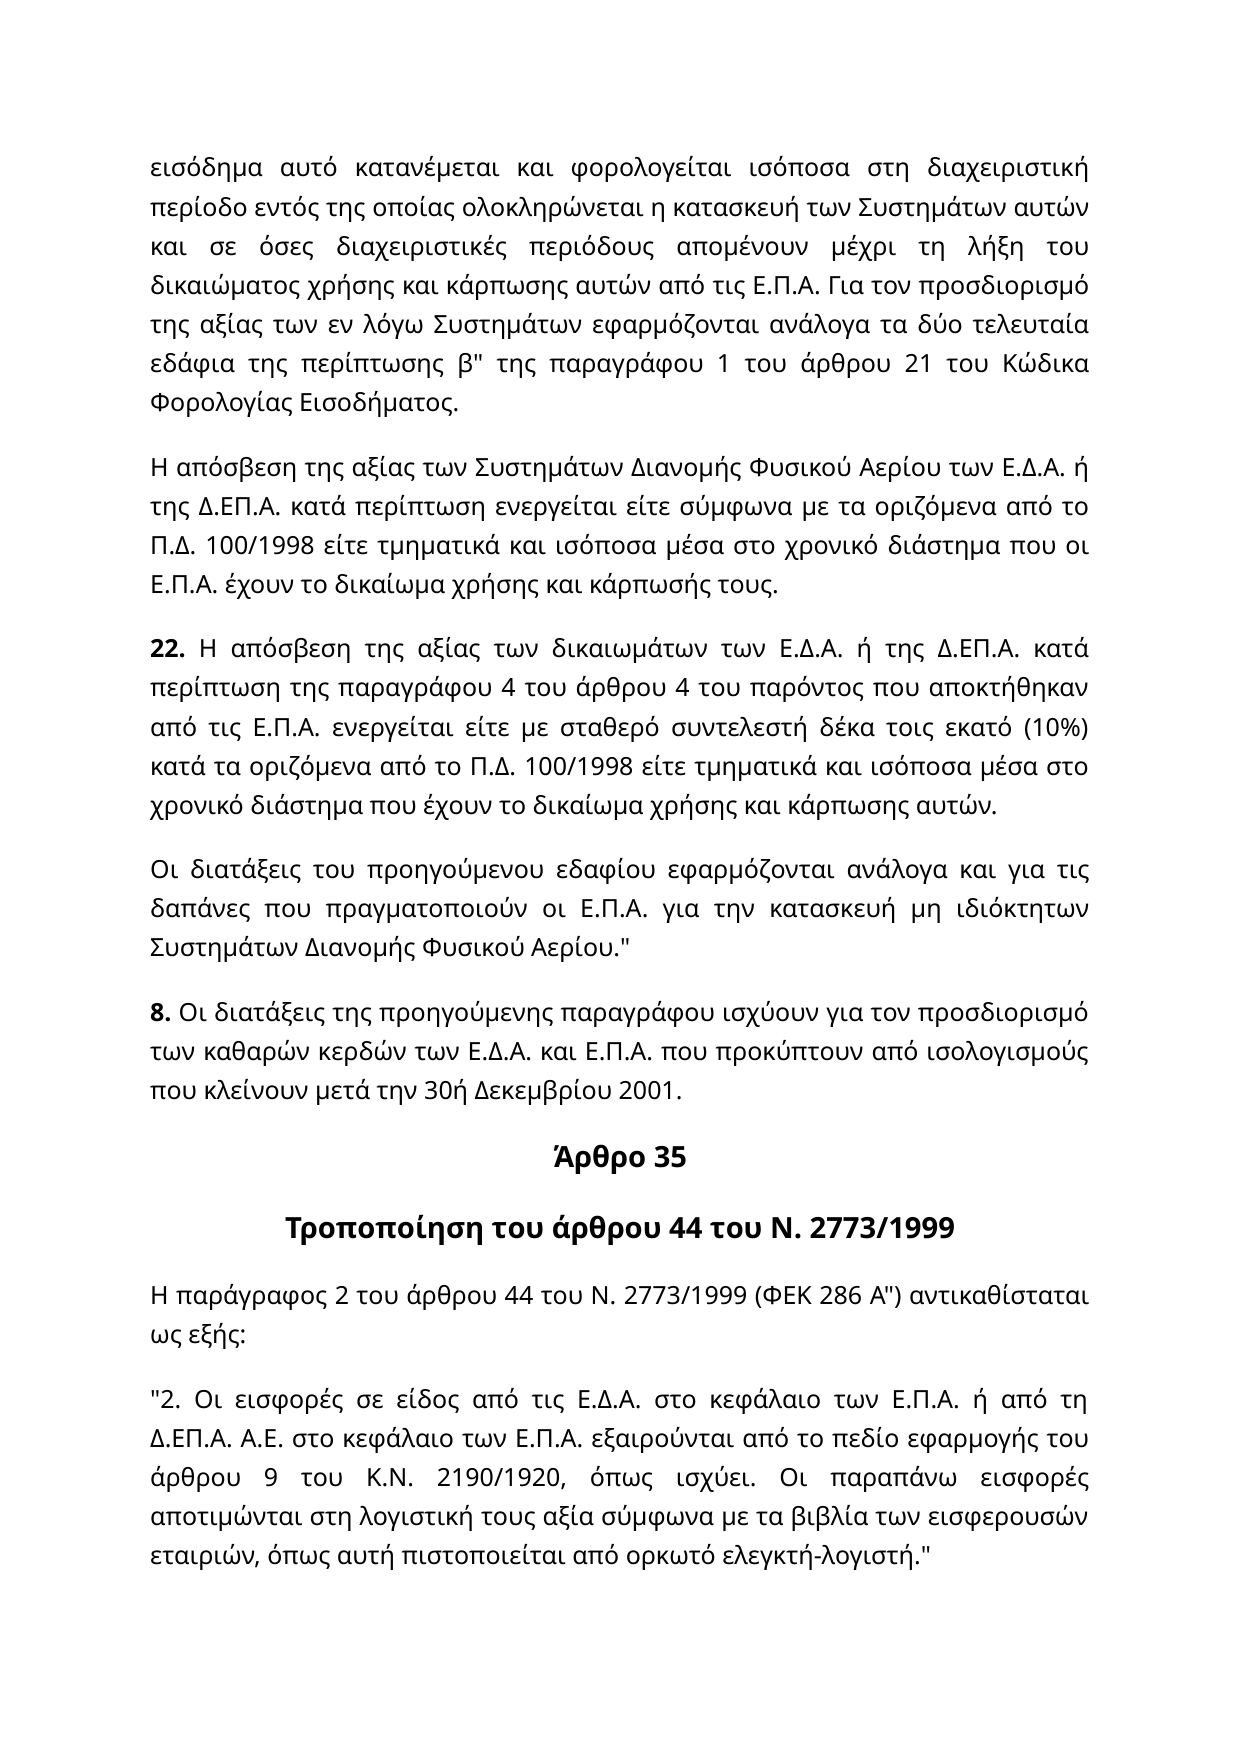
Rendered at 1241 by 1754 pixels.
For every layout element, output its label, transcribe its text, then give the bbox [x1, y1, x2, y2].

text 8. Οι διατάξεις της προηγούμενης παραγράφου ισχύουν για τον προσδιορισμό των καθαρών κερδών των Ε.Δ.Α. και Ε.Π.Α. που προκύπτουν από ισολογισμούς που κλείνουν μετά την 30ή Δεκεμβρίου 2001. [150, 994, 1090, 1107]
subtitle Άρθρο 35 [150, 1137, 1090, 1176]
text 22. Η απόσβεση της αξίας των δικαιωμάτων των Ε.Δ.Α. ή της Δ.ΕΠ.Α. κατά περίπτωση της παραγράφου 4 του άρθρου 4 του παρόντος που αποκτήθηκαν από τις Ε.Π.Α. ενεργείται είτε με σταθερό συντελεστή δέκα τοις εκατό (10%) κατά τα οριζόμενα από το Π.Δ. 100/1998 είτε τμηματικά και ισόποσα μέσα στο χρονικό διάστημα που έχουν το δικαίωμα χρήσης και κάρπωσης αυτών. [150, 631, 1090, 822]
text Η παράγραφος 2 του άρθρου 44 του Ν. 2773/1999 (ΦΕΚ 286 Α") αντικαθίσταται ως εξής: [150, 1278, 1090, 1351]
subtitle Τροποποίηση του άρθρου 44 του Ν. 2773/1999 [150, 1207, 1090, 1247]
text Η απόσβεση της αξίας των Συστημάτων Διανομής Φυσικού Αερίου των Ε.Δ.Α. ή της Δ.ΕΠ.Α. κατά περίπτωση ενεργείται είτε σύμφωνα με τα οριζόμενα από το Π.Δ. 100/1998 είτε τμηματικά και ισόποσα μέσα στο χρονικό διάστημα που οι Ε.Π.Α. έχουν το δικαίωμα χρήσης και κάρπωσής τους. [150, 449, 1090, 601]
text "2. Οι εισφορές σε είδος από τις Ε.Δ.Α. στο κεφάλαιο των Ε.Π.Α. ή από τη Δ.ΕΠ.Α. Α.Ε. στο κεφάλαιο των Ε.Π.Α. εξαιρούνται από το πεδίο εφαρμογής του άρθρου 9 του Κ.Ν. 2190/1920, όπως ισχύει. Οι παραπάνω εισφορές αποτιμώνται στη λογιστική τους αξία σύμφωνα με τα βιβλία των εισφερουσών εταιριών, όπως αυτή πιστοποιείται από ορκωτό ελεγκτή-λογιστή." [150, 1381, 1090, 1572]
text εισόδημα αυτό κατανέμεται και φορολογείται ισόποσα στη διαχειριστική περίοδο εντός της οποίας ολοκληρώνεται η κατασκευή των Συστημάτων αυτών και σε όσες διαχειριστικές περιόδους απομένουν μέχρι τη λήξη του δικαιώματος χρήσης και κάρπωσης αυτών από τις Ε.Π.Α. Για τον προσδιορισμό της αξίας των εν λόγω Συστημάτων εφαρμόζονται ανάλογα τα δύο τελευταία εδάφια της περίπτωσης β" της παραγράφου 1 του άρθρου 21 του Κώδικα Φορολογίας Εισοδήματος. [150, 150, 1090, 419]
text Οι διατάξεις του προηγούμενου εδαφίου εφαρμόζονται ανάλογα και για τις δαπάνες που πραγματοποιούν οι Ε.Π.Α. για την κατασκευή μη ιδιόκτητων Συστημάτων Διανομής Φυσικού Αερίου." [150, 852, 1090, 964]
